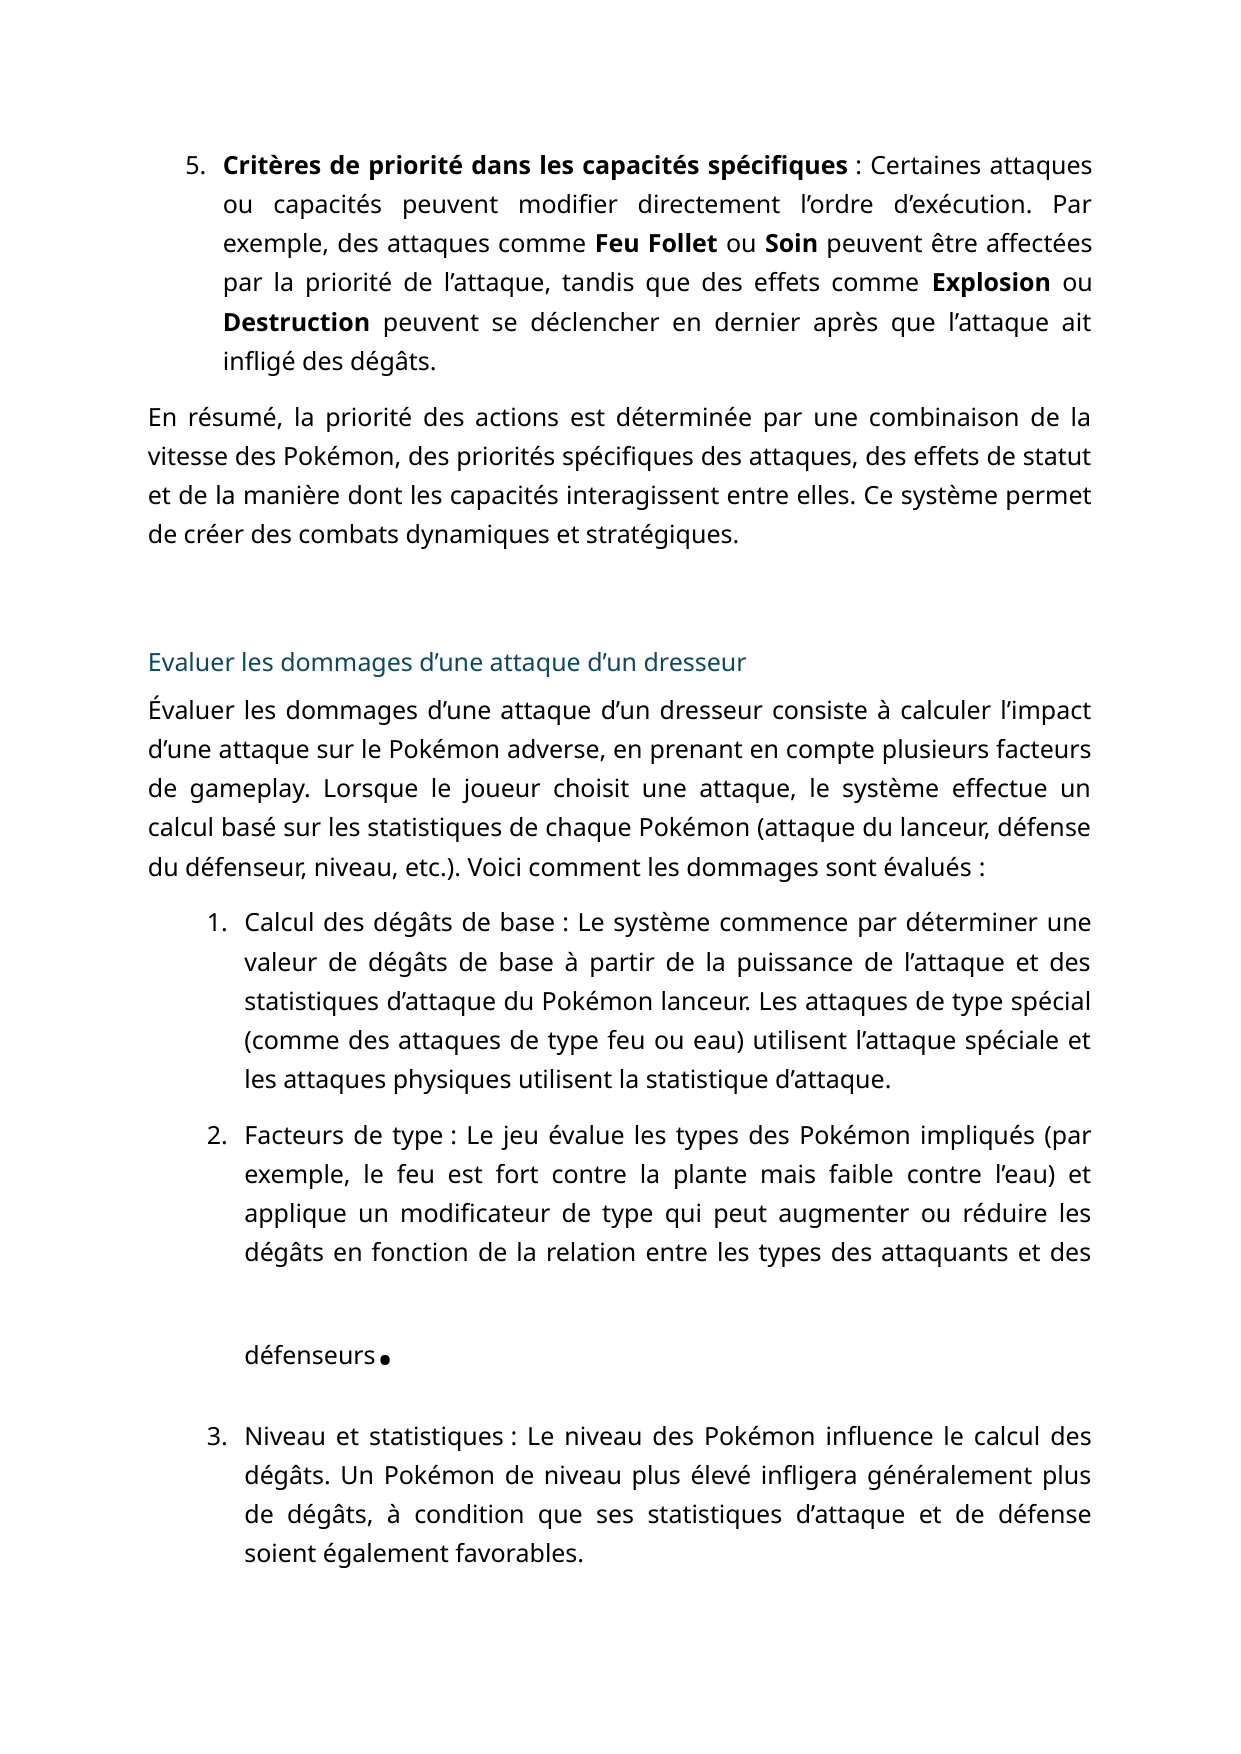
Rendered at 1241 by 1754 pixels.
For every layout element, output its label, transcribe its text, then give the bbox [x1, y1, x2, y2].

subtitle Evaluer les dommages d’une attaque d’un dresseur [148, 645, 1093, 679]
text Évaluer les dommages d’une attaque d’un dresseur consiste à calculer l’impact d’une attaque sur le Pokémon adverse, en prenant en compte plusieurs facteurs de gameplay. Lorsque le joueur choisit une attaque, le système effectue un calcul basé sur les statistiques de chaque Pokémon (attaque du lanceur, défense du défenseur, niveau, etc.). Voici comment les dommages sont évalués : [148, 693, 1093, 883]
list Niveau et statistiques : Le niveau des Pokémon influence le calcul des dégâts. Un Pokémon de niveau plus élevé infligera généralement plus de dégâts, à condition que ses statistiques d’attaque et de défense soient également favorables. [207, 1419, 1093, 1570]
list Critères de priorité dans les capacités spécifiques : Certaines attaques ou capacités peuvent modifier directement l’ordre d’exécution. Par exemple, des attaques comme Feu Follet ou Soin peuvent être affectées par la priorité de l’attaque, tandis que des effets comme Explosion ou Destruction peuvent se déclencher en dernier après que l’attaque ait infligé des dégâts. [185, 148, 1093, 377]
text En résumé, la priorité des actions est déterminée par une combinaison de la vitesse des Pokémon, des priorités spécifiques des attaques, des effets de statut et de la manière dont les capacités interagissent entre elles. Ce système permet de créer des combats dynamiques et stratégiques. [148, 399, 1093, 551]
list Calcul des dégâts de base : Le système commence par déterminer une valeur de dégâts de base à partir de la puissance de l’attaque et des statistiques d’attaque du Pokémon lanceur. Les attaques de type spécial (comme des attaques de type feu ou eau) utilisent l’attaque spéciale et les attaques physiques utilisent la statistique d’attaque. [207, 905, 1093, 1096]
list Facteurs de type : Le jeu évalue les types des Pokémon impliqués (par exemple, le feu est fort contre la plante mais faible contre l’eau) et applique un modificateur de type qui peut augmenter ou réduire les dégâts en fonction de la relation entre les types des attaquants et des défenseurs. [207, 1118, 1093, 1387]
